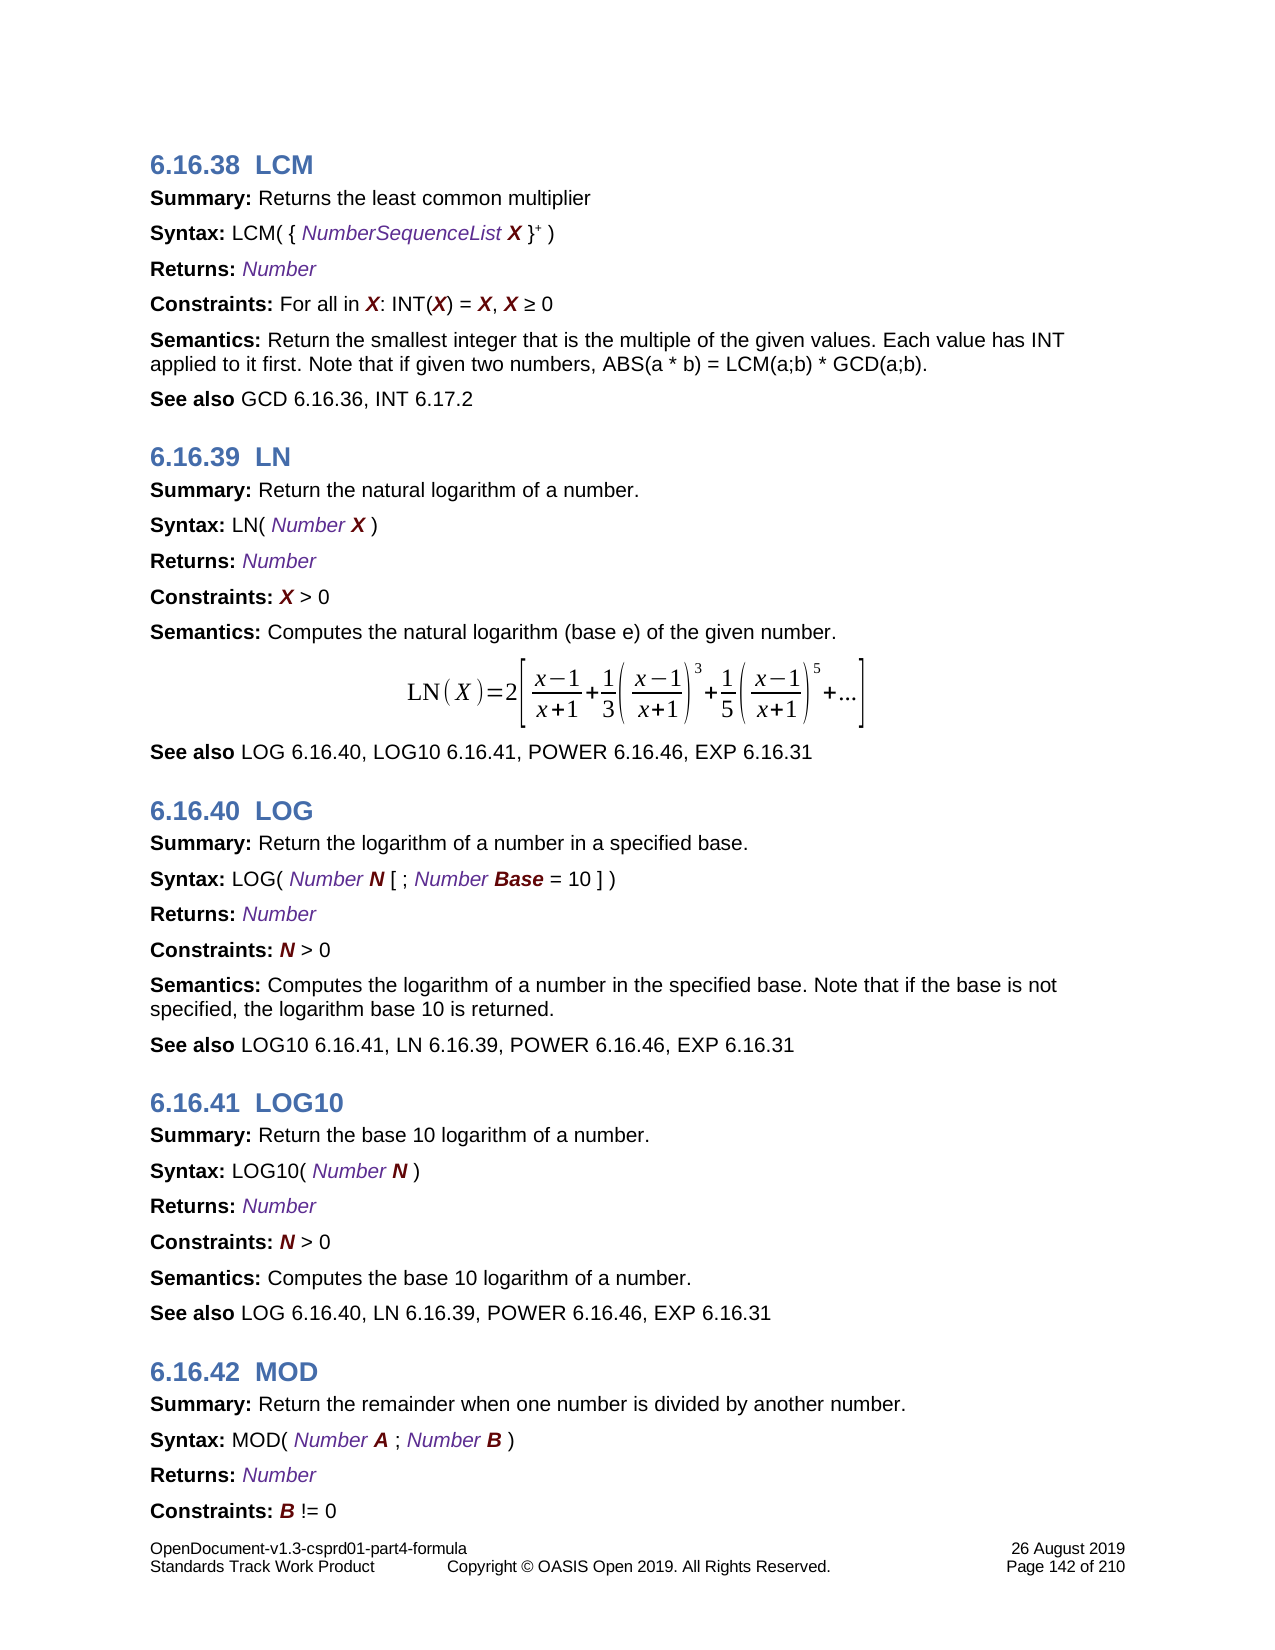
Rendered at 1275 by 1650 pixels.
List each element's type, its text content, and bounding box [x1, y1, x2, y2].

text Constraints: X > 0 [150, 585, 1125, 609]
text Constraints: B != 0 [150, 1499, 1125, 1523]
text Syntax: MOD( Number A ; Number B ) [150, 1428, 1125, 1452]
text Constraints: N > 0 [150, 1231, 1125, 1254]
text Constraints: For all in X: INT(X) = X, X ≥ 0 [150, 293, 1125, 316]
text Semantics: Return the smallest integer that is the multiple of the given values. Each value has INT applied to it first. Note that if given two numbers, ABS(a * b) = LCM(a;b) * GCD(a;b). [150, 328, 1125, 376]
text Summary: Returns the least common multiplier [150, 186, 1125, 209]
text See also LOG 6.16.40, LOG10 6.16.41, POWER 6.16.46, EXP 6.16.31 [150, 741, 1125, 764]
text Summary: Return the base 10 logarithm of a number. [150, 1124, 1125, 1147]
subtitle LN [150, 442, 1125, 472]
text Semantics: Computes the logarithm of a number in the specified base. Note that if the base is not specified, the logarithm base 10 is returned. [150, 974, 1125, 1021]
text See also GCD 6.16.36, INT 6.17.2 [150, 388, 1125, 411]
text Returns: Number [150, 1195, 1125, 1218]
subtitle LOG10 [150, 1088, 1125, 1118]
text Syntax: LOG10( Number N ) [150, 1159, 1125, 1183]
text Syntax: LN( Number X ) [150, 514, 1125, 537]
subtitle MOD [150, 1356, 1125, 1386]
text Returns: Number [150, 1464, 1125, 1487]
text Returns: Number [150, 903, 1125, 926]
text Constraints: N > 0 [150, 938, 1125, 962]
subtitle LOG [150, 795, 1125, 825]
text Semantics: Computes the base 10 logarithm of a number. [150, 1266, 1125, 1290]
text Semantics: Computes the natural logarithm (base e) of the given number. [150, 621, 1125, 644]
text Summary: Return the logarithm of a number in a specified base. [150, 831, 1125, 855]
text Syntax: LOG( Number N [ ; Number Base = 10 ] ) [150, 867, 1125, 891]
text See also LOG10 6.16.41, LN 6.16.39, POWER 6.16.46, EXP 6.16.31 [150, 1033, 1125, 1057]
text Summary: Return the remainder when one number is divided by another number. [150, 1392, 1125, 1416]
text Summary: Return the natural logarithm of a number. [150, 478, 1125, 502]
text Syntax: LCM( { NumberSequenceList X }+ ) [150, 222, 1125, 245]
text See also LOG 6.16.40, LN 6.16.39, POWER 6.16.46, EXP 6.16.31 [150, 1302, 1125, 1325]
text Returns: Number [150, 549, 1125, 573]
text Returns: Number [150, 257, 1125, 281]
subtitle LCM [150, 150, 1125, 180]
